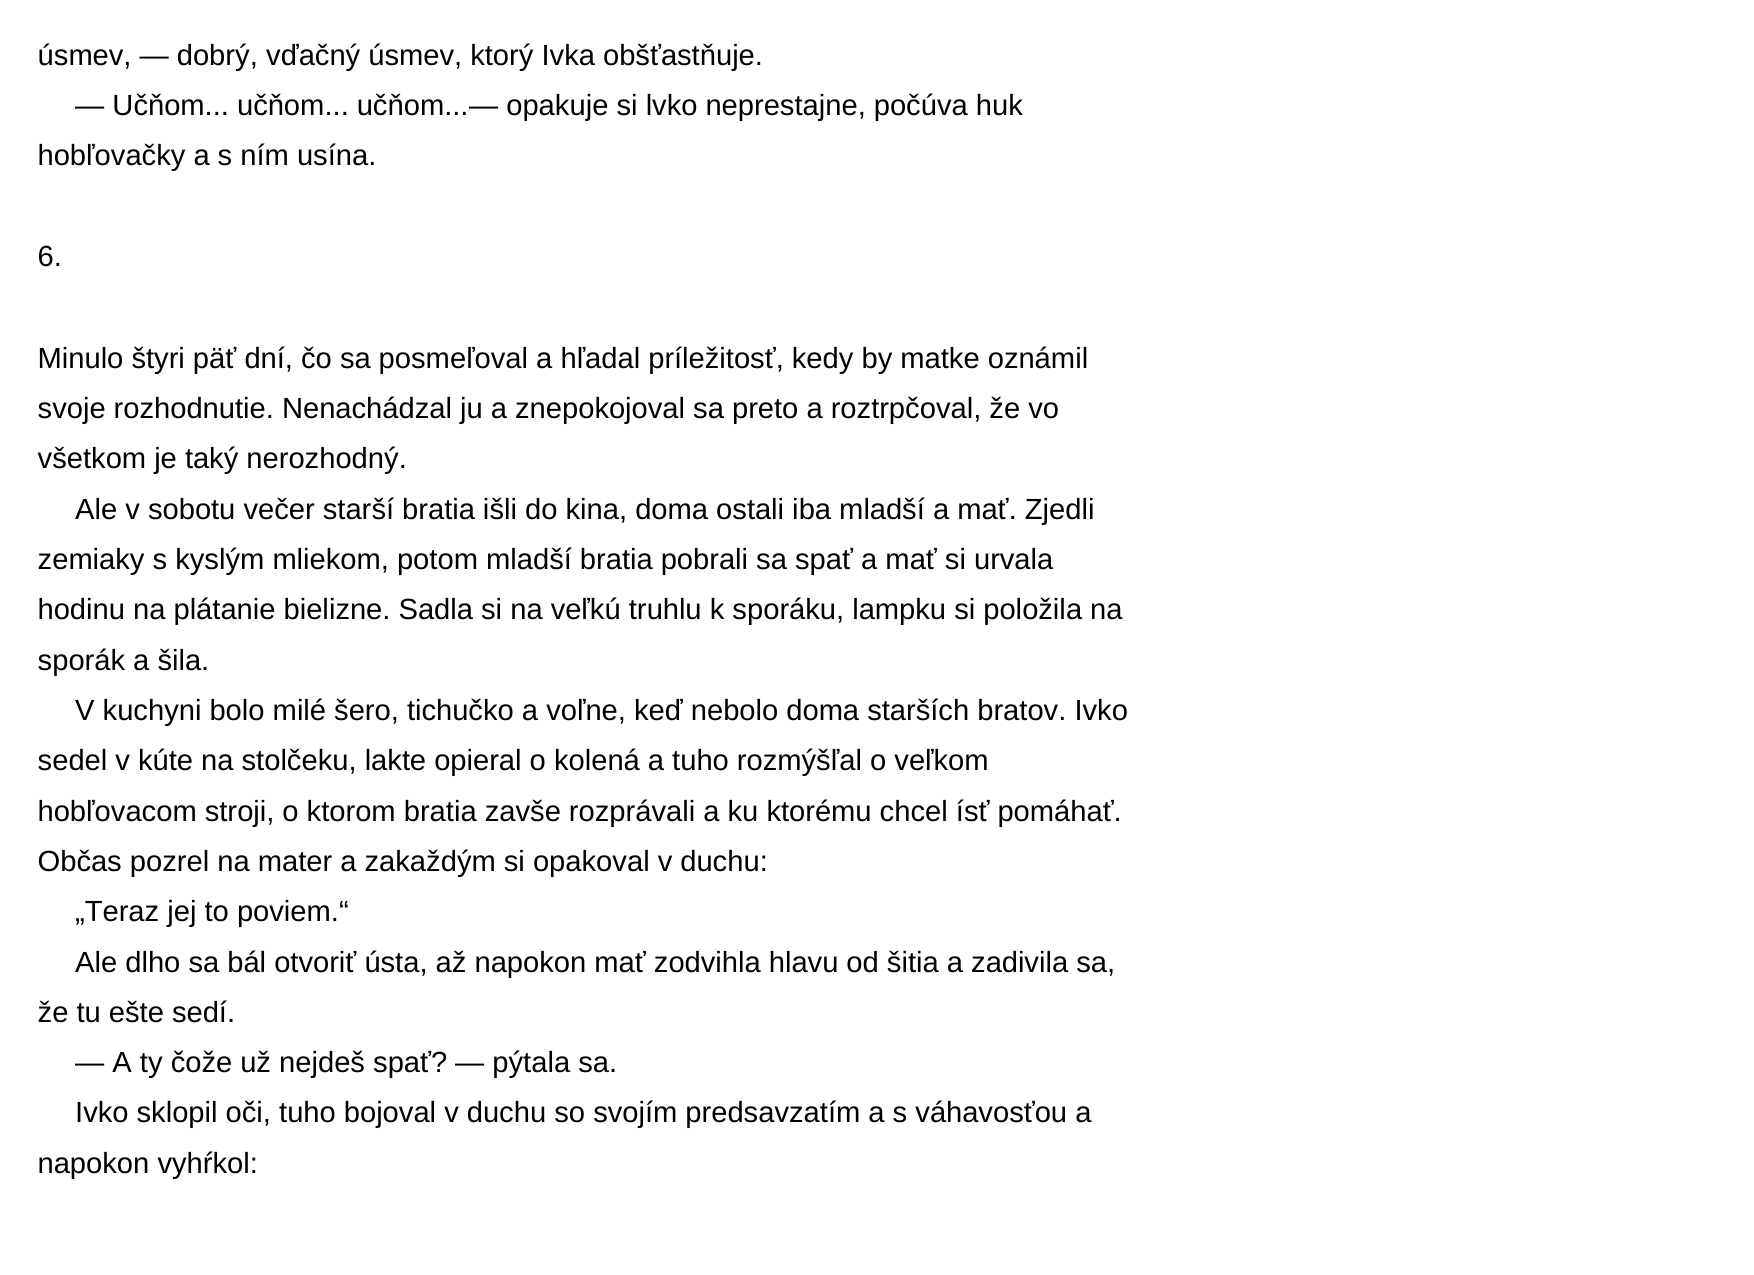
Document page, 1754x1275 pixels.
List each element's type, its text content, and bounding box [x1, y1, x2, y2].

text V kuchyni bolo milé šero, tichučko a voľne, keď nebolo doma starších bratov. Ivko sedel v kúte na stolčeku, lakte opieral o kolená a tuho rozmýšľal o veľkom hobľovacom stroji, o ktorom bratia zavše rozprávali a ku ktorému chcel ísť pomáhať. Občas pozrel na mater a zakaždým si opakoval v duchu: [37, 693, 1130, 877]
text úsmev, — dobrý, vďačný úsmev, ktorý Ivka obšťastňuje. [37, 37, 1130, 71]
text 6. [37, 239, 1130, 273]
text Ivko sklopil oči, tuho bojoval v duchu so svojím predsavzatím a s váhavosťou a napokon vyhŕkol: [37, 1096, 1130, 1179]
text Minulo štyri päť dní, čo sa posmeľoval a hľadal príležitosť, kedy by matke oznámil svoje rozhodnutie. Nenachádzal ju a znepokojoval sa preto a roztrpčoval, že vo všetkom je taký nerozhodný. [37, 341, 1130, 475]
text „Teraz jej to poviem.“ [37, 894, 1130, 928]
text Ale v sobotu večer starší bratia išli do kina, doma ostali iba mladší a mať. Zjedli zemiaky s kyslým mliekom, potom mladší bratia pobrali sa spať a mať si urvala hodinu na plátanie bielizne. Sadla si na veľkú truhlu k sporáku, lampku si položila na sporák a šila. [37, 492, 1130, 676]
text — Učňom... učňom... učňom...— opakuje si lvko neprestajne, počúva huk hobľovačky a s ním usína. [37, 88, 1130, 172]
text — A ty čože už nejdeš spať? — pýtala sa. [37, 1045, 1130, 1079]
text Ale dlho sa bál otvoriť ústa, až napokon mať zodvihla hlavu od šitia a zadivila sa, že tu ešte sedí. [37, 944, 1130, 1028]
